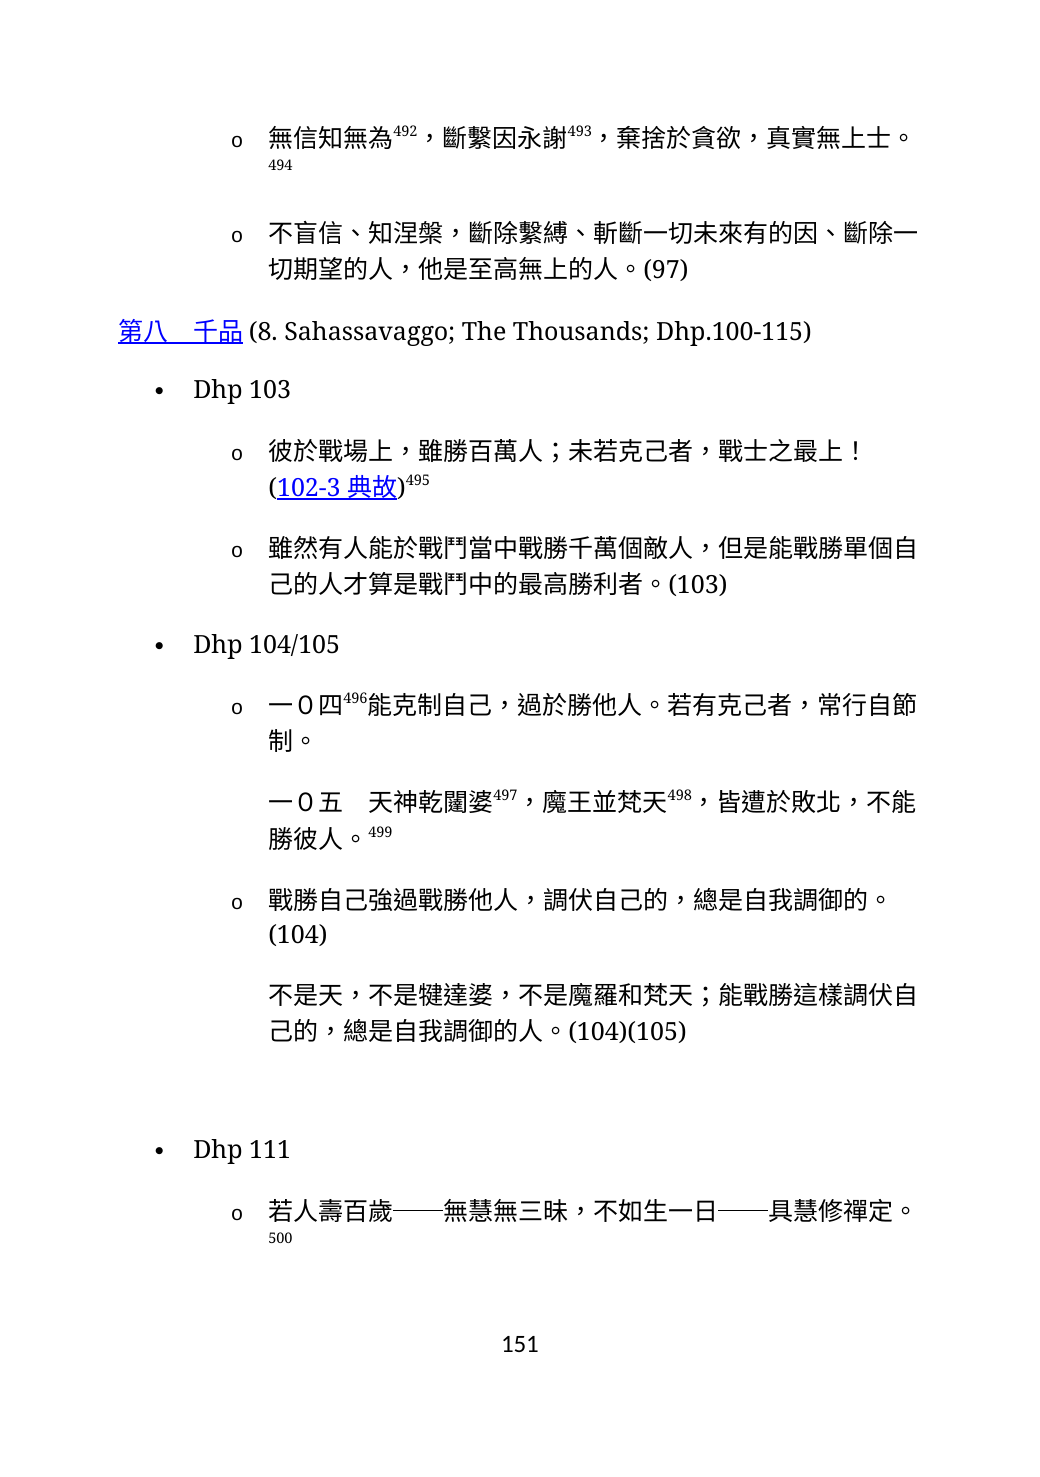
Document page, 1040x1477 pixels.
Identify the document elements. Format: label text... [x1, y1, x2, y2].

list Dhp 103 [156, 372, 921, 406]
list 彼於戰場上，雖勝百萬人；未若克己者，戰士之最上！ (102-3 典故) [231, 431, 921, 504]
list Dhp 104/105 [156, 626, 921, 660]
text 一０五 天神乾闥婆，魔王並梵天，皆遭於敗北，不能勝彼人。 [268, 783, 921, 855]
text 第八 千品 (8. Sahassavaggo; The Thousands; Dhp.100-115) [118, 311, 921, 347]
list 不盲信、知涅槃，斷除繫縛、斬斷一切未來有的因、斷除一切期望的人，他是至高無上的人。(97) [231, 213, 921, 286]
text 不是天，不是犍達婆，不是魔羅和梵天；能戰勝這樣調伏自己的，總是自我調御的人。(104)(105) [268, 976, 921, 1048]
list 戰勝自己強過戰勝他人，調伏自己的，總是自我調御的。(104) [231, 880, 921, 951]
list 雖然有人能於戰鬥當中戰勝千萬個敵人，但是能戰勝單個自己的人才算是戰鬥中的最高勝利者。(103) [231, 529, 921, 601]
list 無信知無為，斷繫因永謝，棄捨於貪欲，真實無上士。 [231, 118, 921, 188]
list 若人壽百歲──無慧無三昧，不如生一日──具慧修禪定。 [231, 1191, 921, 1262]
list Dhp 111 [156, 1132, 921, 1166]
list 一０四能克制自己，過於勝他人。若有克己者，常行自節制。 [231, 685, 921, 758]
